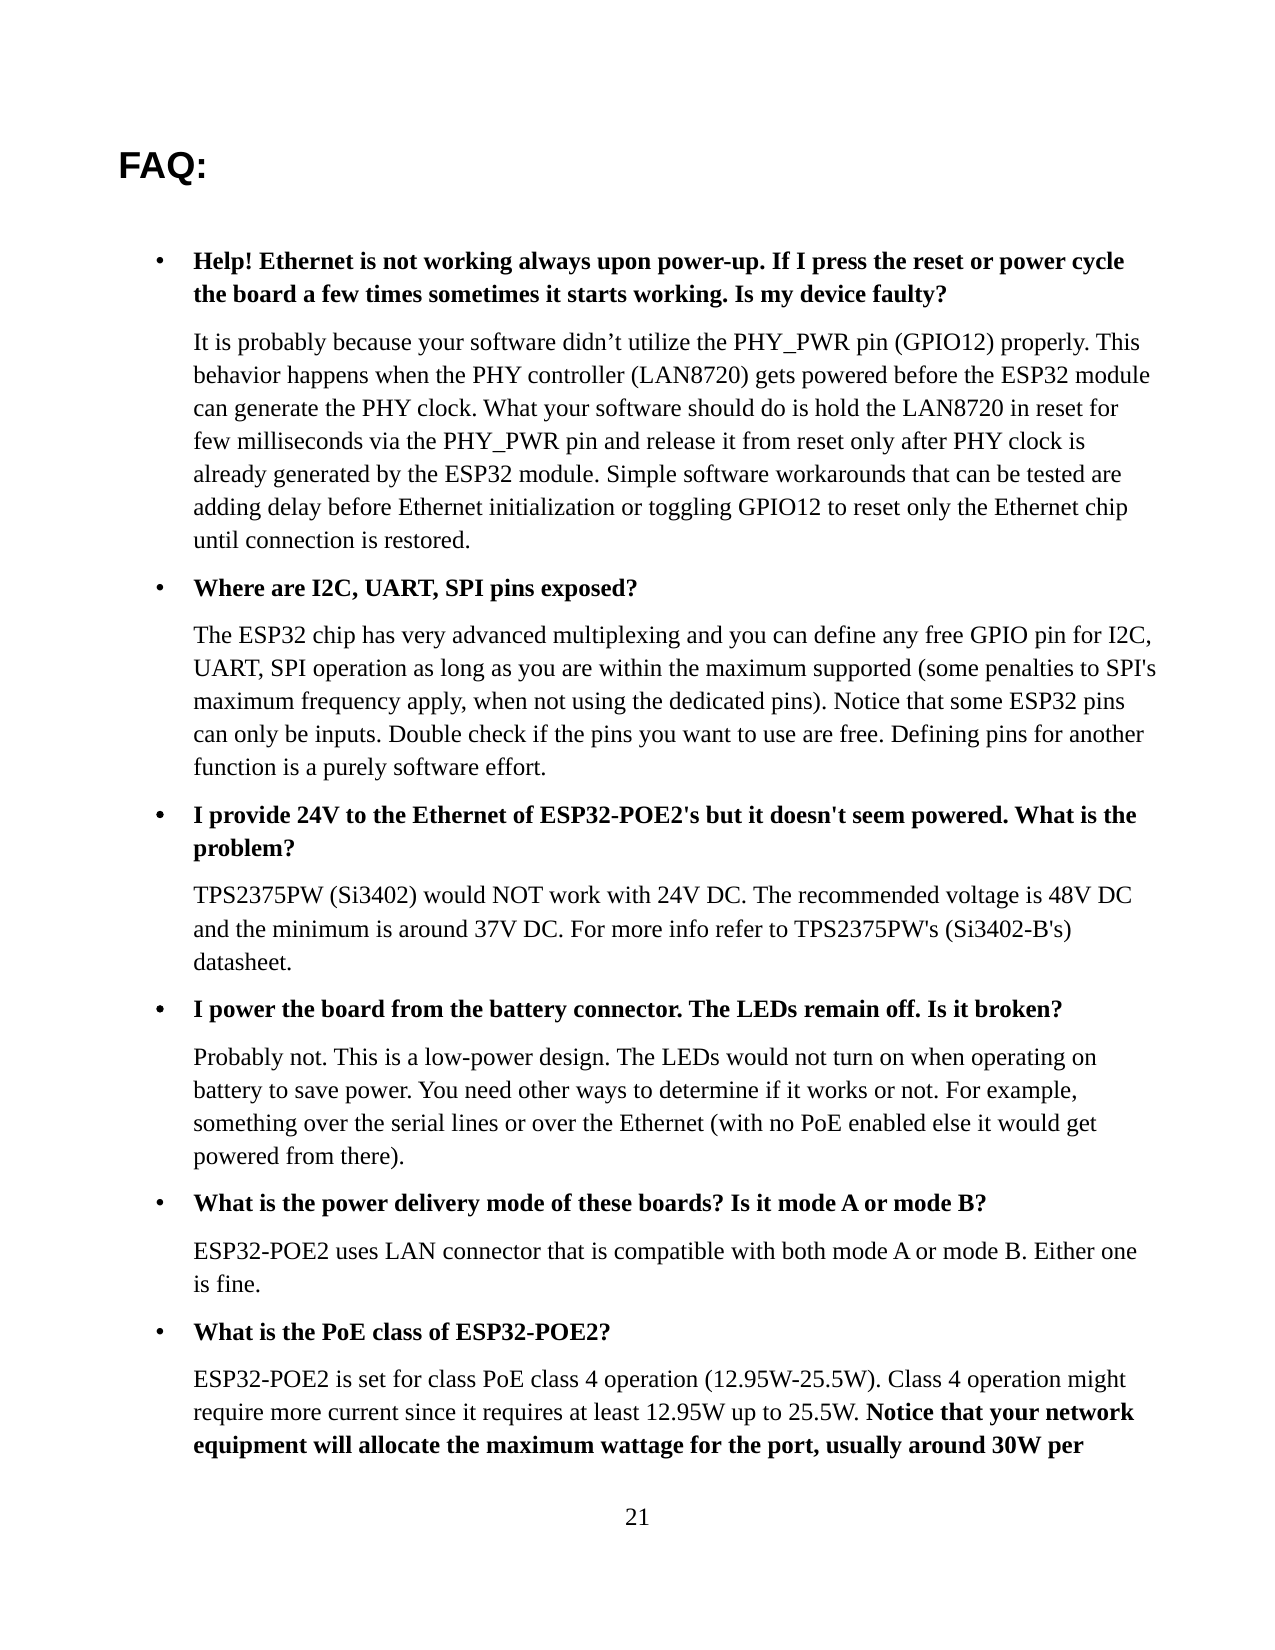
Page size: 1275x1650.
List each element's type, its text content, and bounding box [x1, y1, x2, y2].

list What is the PoE class of ESP32-POE2? [156, 1317, 1157, 1346]
subtitle FAQ: [118, 143, 1157, 186]
list I power the board from the battery connector. The LEDs remain off. Is it broken? [156, 994, 1157, 1023]
list The ESP32 chip has very advanced multiplexing and you can define any free GPIO pin for I2C, UART, SPI operation as long as you are within the maximum supported (some penalties to SPI's maximum frequency apply, when not using the dedicated pins). Notice that some ESP32 pins can only be inputs. Double check if the pins you want to use are free. Defining pins for another function is a purely software effort. [156, 620, 1157, 781]
list I provide 24V to the Ethernet of ESP32-POE2's but it doesn't seem powered. What is the problem? [156, 800, 1157, 862]
list Where are I2C, UART, SPI pins exposed? [156, 573, 1157, 601]
list ESP32-POE2 is set for class PoE class 4 operation (12.95W-25.5W). Class 4 operation might require more current since it requires at least 12.95W up to 25.5W. Notice that your network equipment will allocate the maximum wattage for the port, usually around 30W per [156, 1364, 1157, 1459]
list It is probably because your software didn’t utilize the PHY_PWR pin (GPIO12) properly. This behavior happens when the PHY controller (LAN8720) gets powered before the ESP32 module can generate the PHY clock. What your software should do is hold the LAN8720 in reset for few milliseconds via the PHY_PWR pin and release it from reset only after PHY clock is already generated by the ESP32 module. Simple software workarounds that can be tested are adding delay before Ethernet initialization or toggling GPIO12 to reset only the Ethernet chip until connection is restored. [156, 327, 1157, 554]
list ESP32-POE2 uses LAN connector that is compatible with both mode A or mode B. Either one is fine. [156, 1236, 1157, 1298]
list What is the power delivery mode of these boards? Is it mode A or mode B? [156, 1188, 1157, 1217]
list Help! Ethernet is not working always upon power-up. If I press the reset or power cycle the board a few times sometimes it starts working. Is my device faulty? [156, 246, 1157, 308]
list Probably not. This is a low-power design. The LEDs would not turn on when operating on battery to save power. You need other ways to determine if it works or not. For example, something over the serial lines or over the Ethernet (with no PoE enabled else it would get powered from there). [156, 1042, 1157, 1170]
list TPS2375PW (Si3402) would NOT work with 24V DC. The recommended voltage is 48V DC and the minimum is around 37V DC. For more info refer to TPS2375PW's (Si3402-B's) datasheet. [156, 881, 1157, 975]
